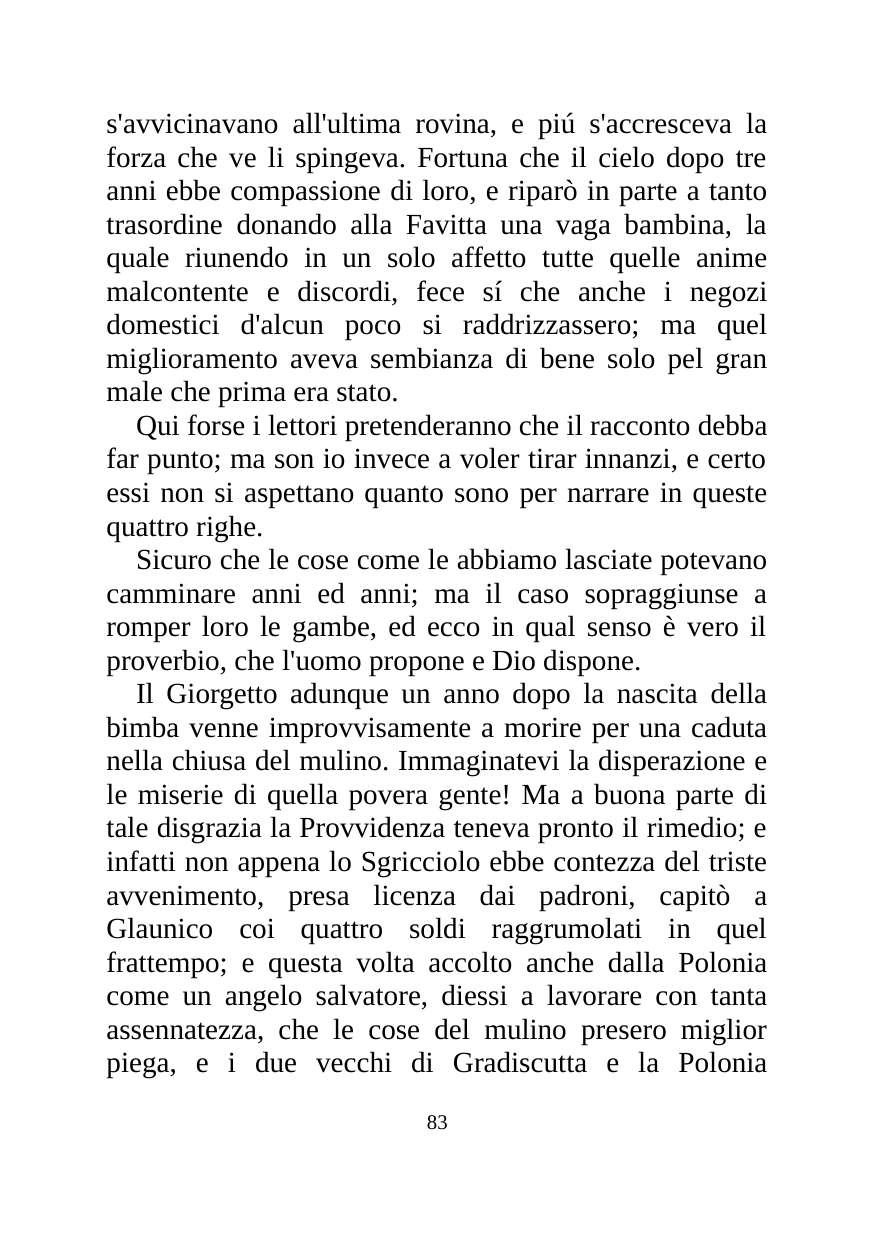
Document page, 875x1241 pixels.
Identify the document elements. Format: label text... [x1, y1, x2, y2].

text Il Giorgetto adunque un anno dopo la nascita della bimba venne improvvisamente a morire per una caduta nella chiusa del mulino. Immaginatevi la disperazione e le miserie di quella povera gente! Ma a buona parte di tale disgrazia la Provvidenza teneva pronto il rimedio; e infatti non appena lo Sgricciolo ebbe contezza del triste avvenimento, presa licenza dai padroni, capitò a Glaunico coi quattro soldi raggrumolati in quel frattempo; e questa volta accolto anche dalla Polonia come un angelo salvatore, diessi a lavorare con tanta assennatezza, che le cose del mulino presero miglior piega, e i due vecchi di Gradiscutta e la Polonia [106, 676, 768, 1079]
text Sicuro che le cose come le abbiamo lasciate potevano camminare anni ed anni; ma il caso sopraggiunse a romper loro le gambe, ed ecco in qual senso è vero il proverbio, che l'uomo propone e Dio dispone. [106, 542, 768, 676]
text s'avvicinavano all'ultima rovina, e piú s'accresceva la forza che ve li spingeva. Fortuna che il cielo dopo tre anni ebbe compassione di loro, e riparò in parte a tanto trasordine donando alla Favitta una vaga bambina, la quale riunendo in un solo affetto tutte quelle anime malcontente e discordi, fece sí che anche i negozi domestici d'alcun poco si raddrizzassero; ma quel miglioramento aveva sembianza di bene solo pel gran male che prima era stato. [106, 106, 768, 408]
text Qui forse i lettori pretenderanno che il racconto debba far punto; ma son io invece a voler tirar innanzi, e certo essi non si aspettano quanto sono per narrare in queste quattro righe. [106, 408, 768, 542]
